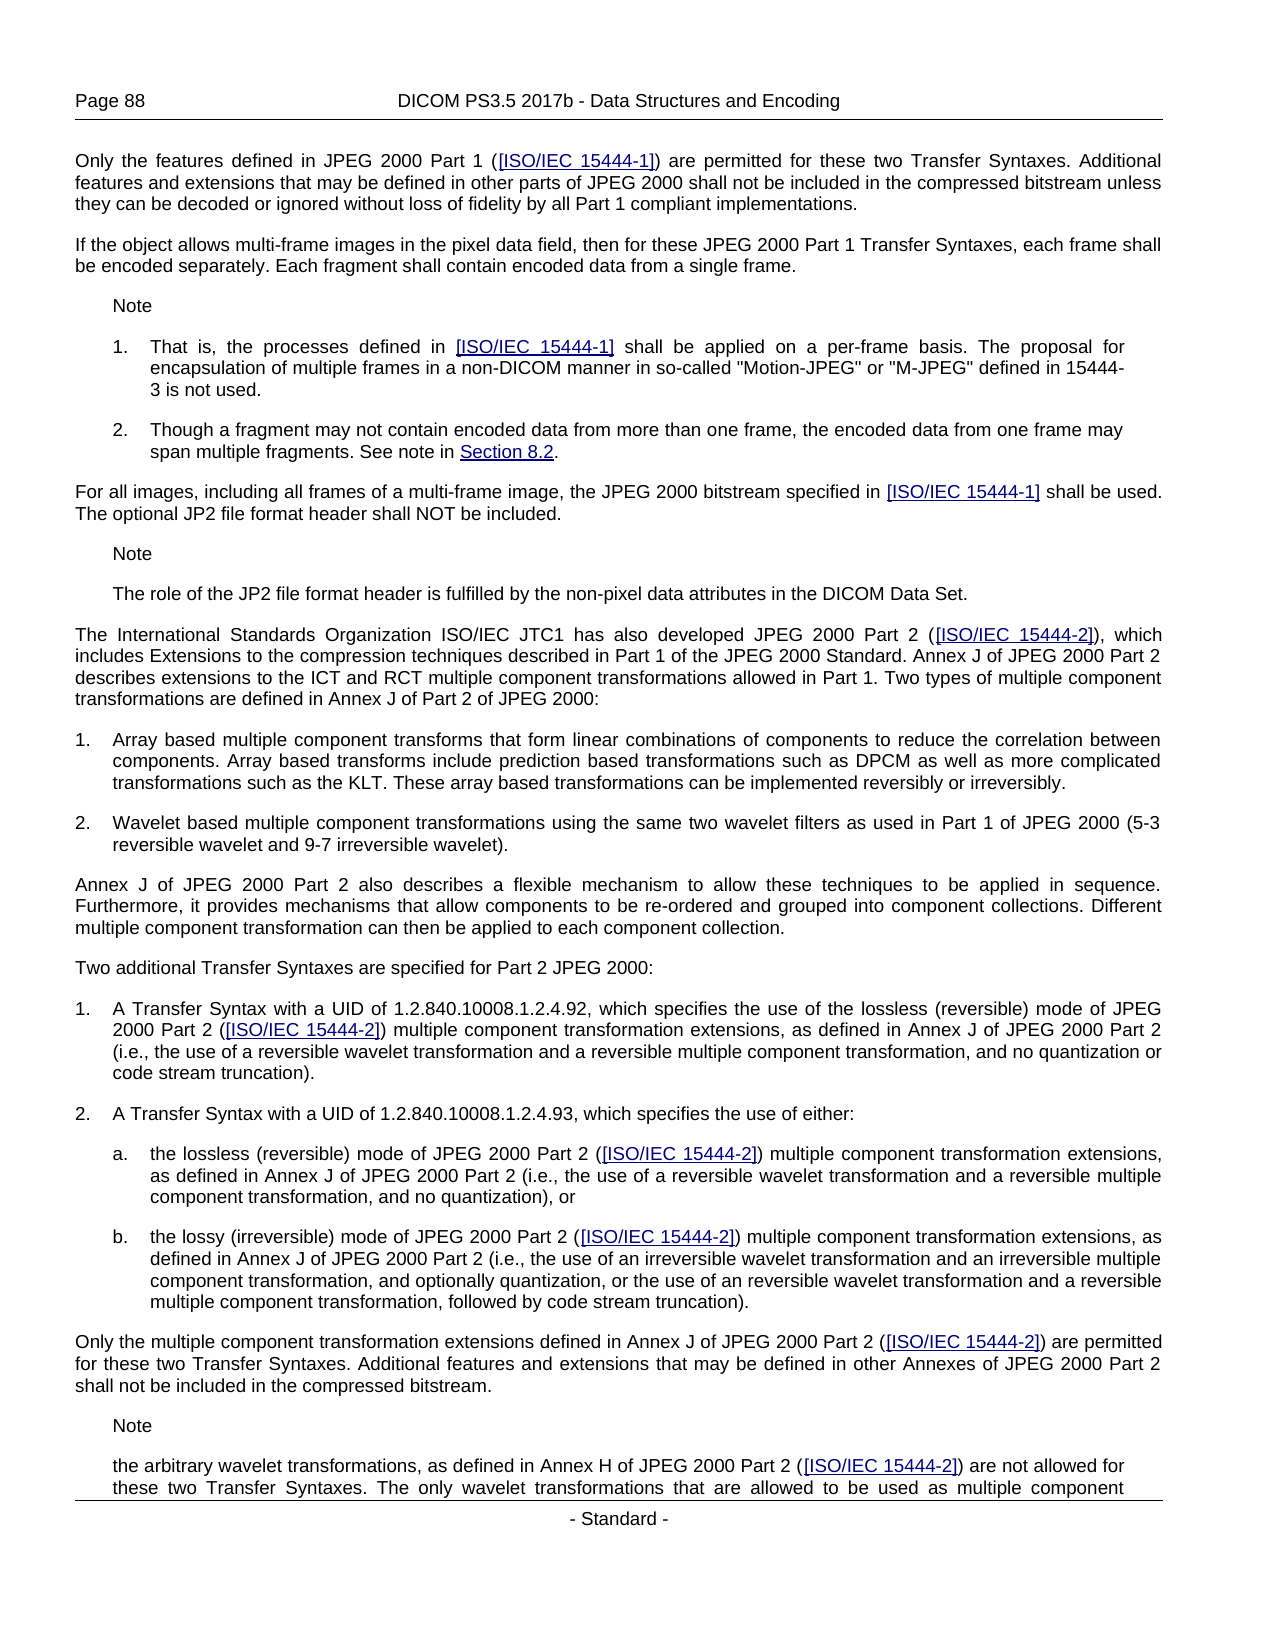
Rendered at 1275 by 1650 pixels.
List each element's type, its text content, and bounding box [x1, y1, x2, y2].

text The International Standards Organization ISO/IEC JTC1 has also developed JPEG 2000 Part 2 ([ISO/IEC 15444-2]), which includes Extensions to the compression techniques described in Part 1 of the JPEG 2000 Standard. Annex J of JPEG 2000 Part 2 describes extensions to the ICT and RCT multiple component transformations allowed in Part 1. Two types of multiple component transformations are defined in Annex J of Part 2 of JPEG 2000: [75, 623, 1162, 710]
text Note [112, 543, 1125, 564]
text Two additional Transfer Syntaxes are specified for Part 2 JPEG 2000: [75, 957, 1162, 979]
text the arbitrary wavelet transformations, as defined in Annex H of JPEG 2000 Part 2 ([ISO/IEC 15444-2]) are not allowed for these two Transfer Syntaxes. The only wavelet transformations that are allowed to be used as multiple component [112, 1455, 1125, 1498]
text For all images, including all frames of a multi-frame image, the JPEG 2000 bitstream specified in [ISO/IEC 15444-1] shall be used. The optional JP2 file format header shall NOT be included. [75, 481, 1162, 524]
list Array based multiple component transforms that form linear combinations of components to reduce the correlation between components. Array based transforms include prediction based transformations such as DPCM as well as more complicated transformations such as the KLT. These array based transformations can be implemented reversibly or irreversibly. [75, 728, 1162, 793]
text Note [112, 295, 1125, 317]
list That is, the processes defined in [ISO/IEC 15444-1] shall be applied on a per-frame basis. The proposal for encapsulation of multiple frames in a non-DICOM manner in so-called "Motion-JPEG" or "M-JPEG" defined in 15444-3 is not used. [112, 336, 1125, 400]
list A Transfer Syntax with a UID of 1.2.840.10008.1.2.4.92, which specifies the use of the lossless (reversible) mode of JPEG 2000 Part 2 ([ISO/IEC 15444-2]) multiple component transformation extensions, as defined in Annex J of JPEG 2000 Part 2 (i.e., the use of a reversible wavelet transformation and a reversible multiple component transformation, and no quantization or code stream truncation). [75, 997, 1162, 1084]
text Only the multiple component transformation extensions defined in Annex J of JPEG 2000 Part 2 ([ISO/IEC 15444-2]) are permitted for these two Transfer Syntaxes. Additional features and extensions that may be defined in other Annexes of JPEG 2000 Part 2 shall not be included in the compressed bitstream. [75, 1331, 1162, 1396]
list A Transfer Syntax with a UID of 1.2.840.10008.1.2.4.93, which specifies the use of either: [75, 1102, 1162, 1124]
list the lossless (reversible) mode of JPEG 2000 Part 2 ([ISO/IEC 15444-2]) multiple component transformation extensions, as defined in Annex J of JPEG 2000 Part 2 (i.e., the use of a reversible wavelet transformation and a reversible multiple component transformation, and no quantization), or [112, 1143, 1162, 1207]
text Note [112, 1415, 1125, 1436]
text Only the features defined in JPEG 2000 Part 1 ([ISO/IEC 15444-1]) are permitted for these two Transfer Syntaxes. Additional features and extensions that may be defined in other parts of JPEG 2000 shall not be included in the compressed bitstream unless they can be decoded or ignored without loss of fidelity by all Part 1 compliant implementations. [75, 150, 1162, 215]
list Though a fragment may not contain encoded data from more than one frame, the encoded data from one frame may span multiple fragments. See note in Section 8.2. [112, 419, 1125, 462]
list Wavelet based multiple component transformations using the same two wavelet filters as used in Part 1 of JPEG 2000 (5-3 reversible wavelet and 9-7 irreversible wavelet). [75, 812, 1162, 855]
text The role of the JP2 file format header is fulfilled by the non-pixel data attributes in the DICOM Data Set. [112, 583, 1125, 605]
list the lossy (irreversible) mode of JPEG 2000 Part 2 ([ISO/IEC 15444-2]) multiple component transformation extensions, as defined in Annex J of JPEG 2000 Part 2 (i.e., the use of an irreversible wavelet transformation and an irreversible multiple component transformation, and optionally quantization, or the use of an reversible wavelet transformation and a reversible multiple component transformation, followed by code stream truncation). [112, 1226, 1162, 1312]
text If the object allows multi-frame images in the pixel data field, then for these JPEG 2000 Part 1 Transfer Syntaxes, each frame shall be encoded separately. Each fragment shall contain encoded data from a single frame. [75, 233, 1162, 277]
text Annex J of JPEG 2000 Part 2 also describes a flexible mechanism to allow these techniques to be applied in sequence. Furthermore, it provides mechanisms that allow components to be re-ordered and grouped into component collections. Different multiple component transformation can then be applied to each component collection. [75, 874, 1162, 938]
